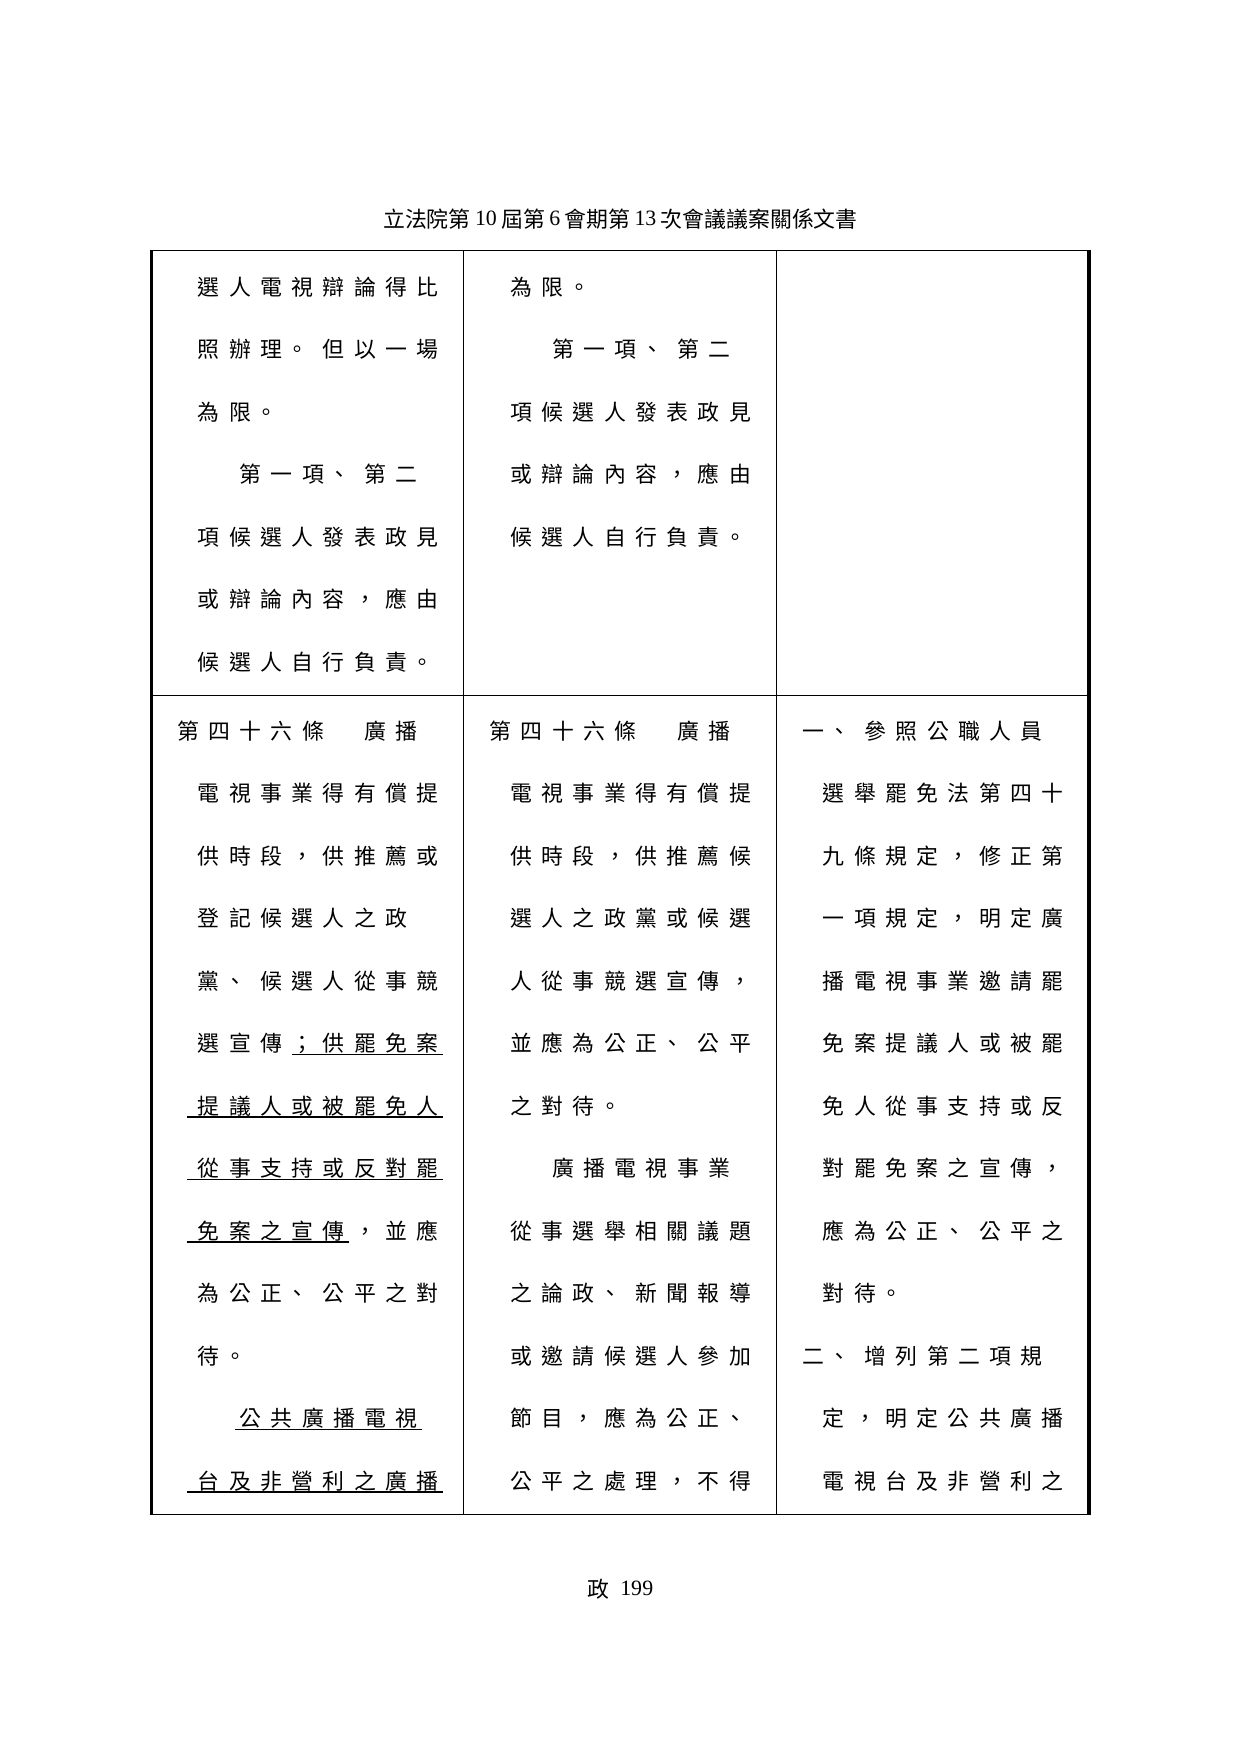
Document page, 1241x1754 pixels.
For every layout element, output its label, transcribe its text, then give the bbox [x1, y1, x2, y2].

table_cell [777, 251, 1087, 694]
table_cell 第四十六條 廣播電視事業得有償提供時段，供推薦候選人之政黨或候選人從事競選宣傳，並應為公正、公平之對待。 廣播電視事業從事選舉相關議題之論政、新聞報導或邀請候選人參加節目，應為公正、公平之處理，不得 [464, 696, 776, 1514]
table_cell 第四十六條 廣播電視事業得有償提供時段，供推薦或登記候選人之政黨、候選人從事競選宣傳；供罷免案提議人或被罷免人從事支持或反對罷免案之宣傳，並應為公正、公平之對待。 公共廣播電視台及非營利之廣播 [153, 696, 463, 1514]
table_cell 為限。 第一項、第二項候選人發表政見或辯論內容，應由候選人自行負責。 [464, 251, 776, 694]
table_cell 一、參照公職人員選舉罷免法第四十九條規定，修正第一項規定，明定廣播電視事業邀請罷免案提議人或被罷免人從事支持或反對罷免案之宣傳，應為公正、公平之對待。 二、增列第二項規定，明定公共廣播電視台及非營利之 [777, 696, 1087, 1514]
table_cell 選人電視辯論得比照辦理。但以一場為限。 第一項、第二項候選人發表政見或辯論內容，應由候選人自行負責。 [153, 251, 463, 694]
